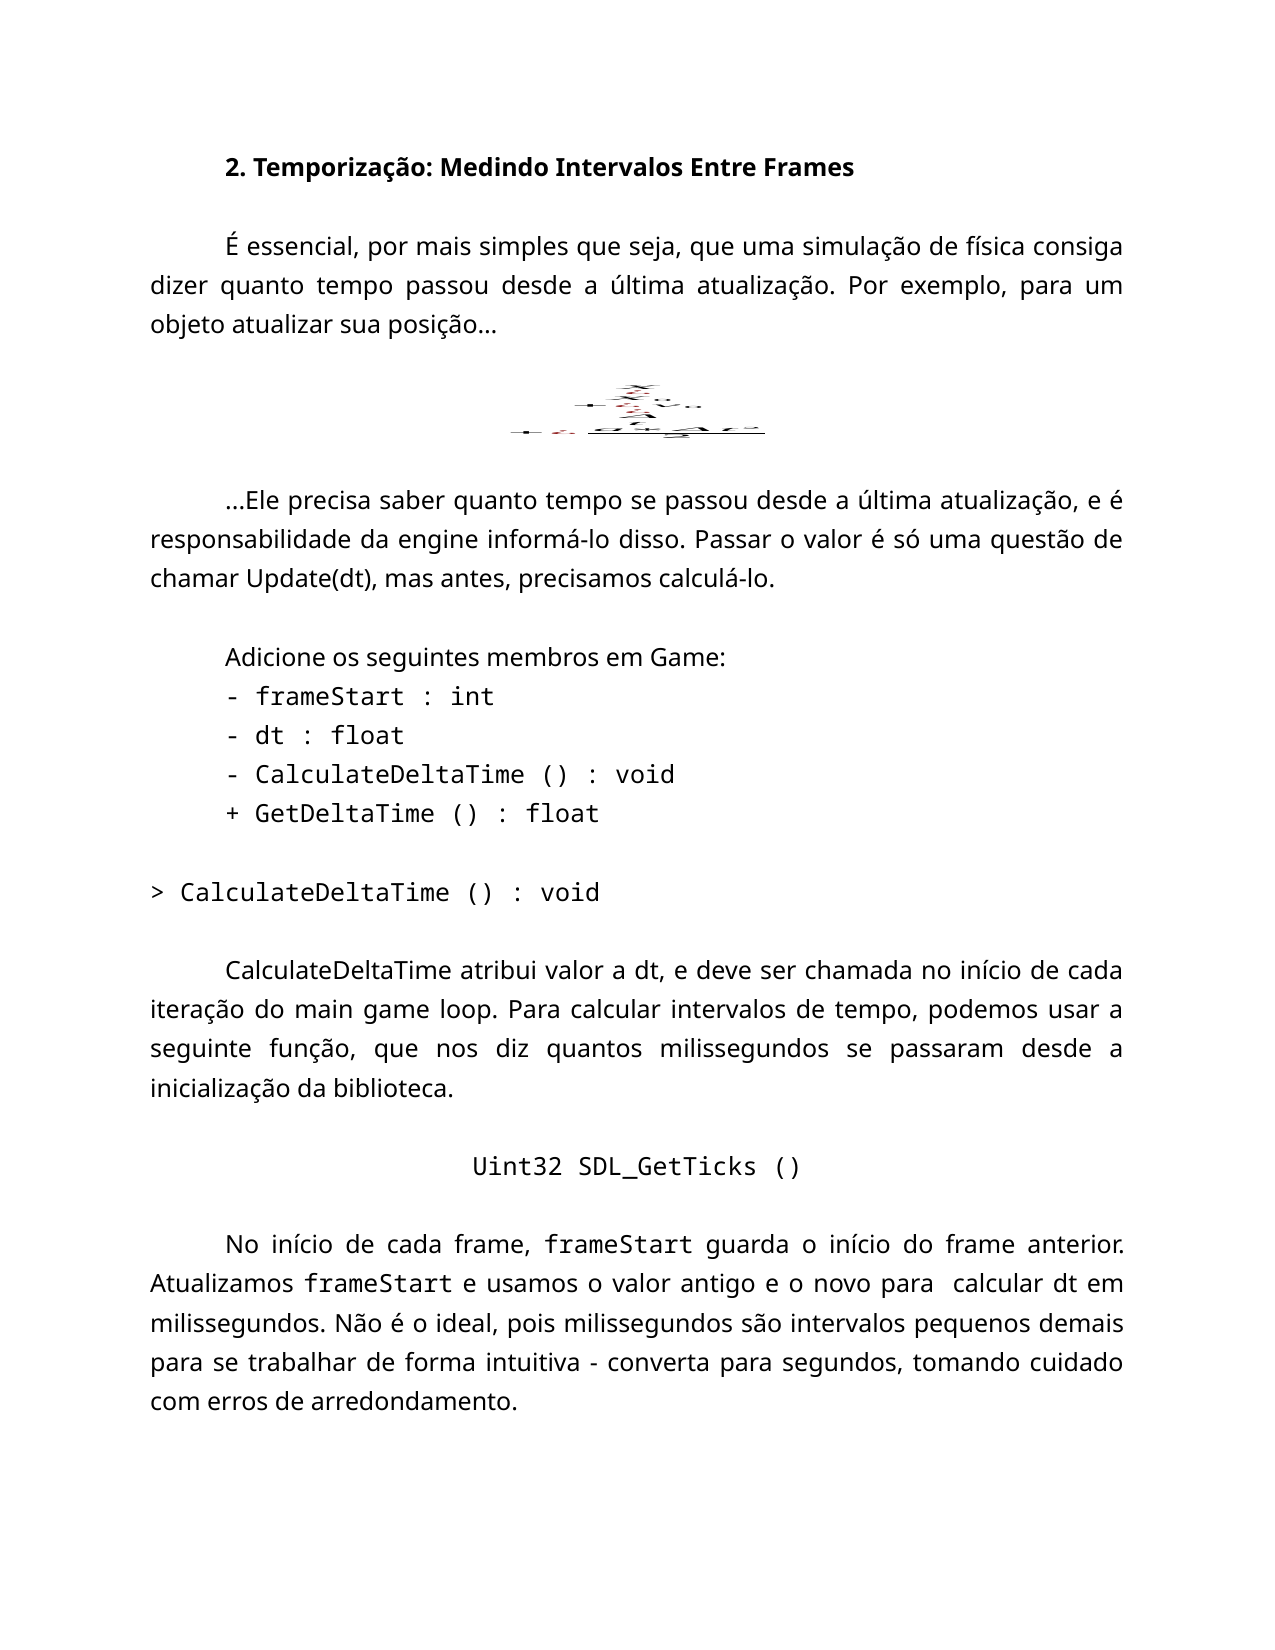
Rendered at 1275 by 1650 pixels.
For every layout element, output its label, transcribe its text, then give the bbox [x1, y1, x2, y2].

text CalculateDeltaTime atribui valor a dt, e deve ser chamada no início de cada iteração do main game loop. Para calcular intervalos de tempo, podemos usar a seguinte função, que nos diz quantos milissegundos se passaram desde a inicialização da biblioteca. [150, 953, 1125, 1104]
text Uint32 SDL_GetTicks () [150, 1148, 1125, 1183]
text - dt : float [150, 718, 1125, 752]
text - CalculateDeltaTime () : void [150, 757, 1125, 791]
text + GetDeltaTime () : float [150, 796, 1125, 830]
text ...Ele precisa saber quanto tempo se passou desde a última atualização, e é responsabilidade da engine informá-lo disso. Passar o valor é só uma questão de chamar Update(dt), mas antes, precisamos calculá-lo. [150, 483, 1125, 595]
text > CalculateDeltaTime () : void [150, 874, 1125, 908]
text - frameStart : int [150, 678, 1125, 713]
text É essencial, por mais simples que seja, que uma simulação de física consiga dizer quanto tempo passou desde a última atualização. Por exemplo, para um objeto atualizar sua posição… [150, 228, 1125, 341]
text No início de cada frame, frameStart guarda o início do frame anterior. Atualizamos frameStart e usamos o valor antigo e o novo para calcular dt em milissegundos. Não é o ideal, pois milissegundos são intervalos pequenos demais para se trabalhar de forma intuitiva - converta para segundos, tomando cuidado com erros de arredondamento. [150, 1227, 1125, 1418]
text 2. Temporização: Medindo Intervalos Entre Frames [150, 150, 1125, 184]
text Adicione os seguintes membros em Game: [150, 639, 1125, 673]
